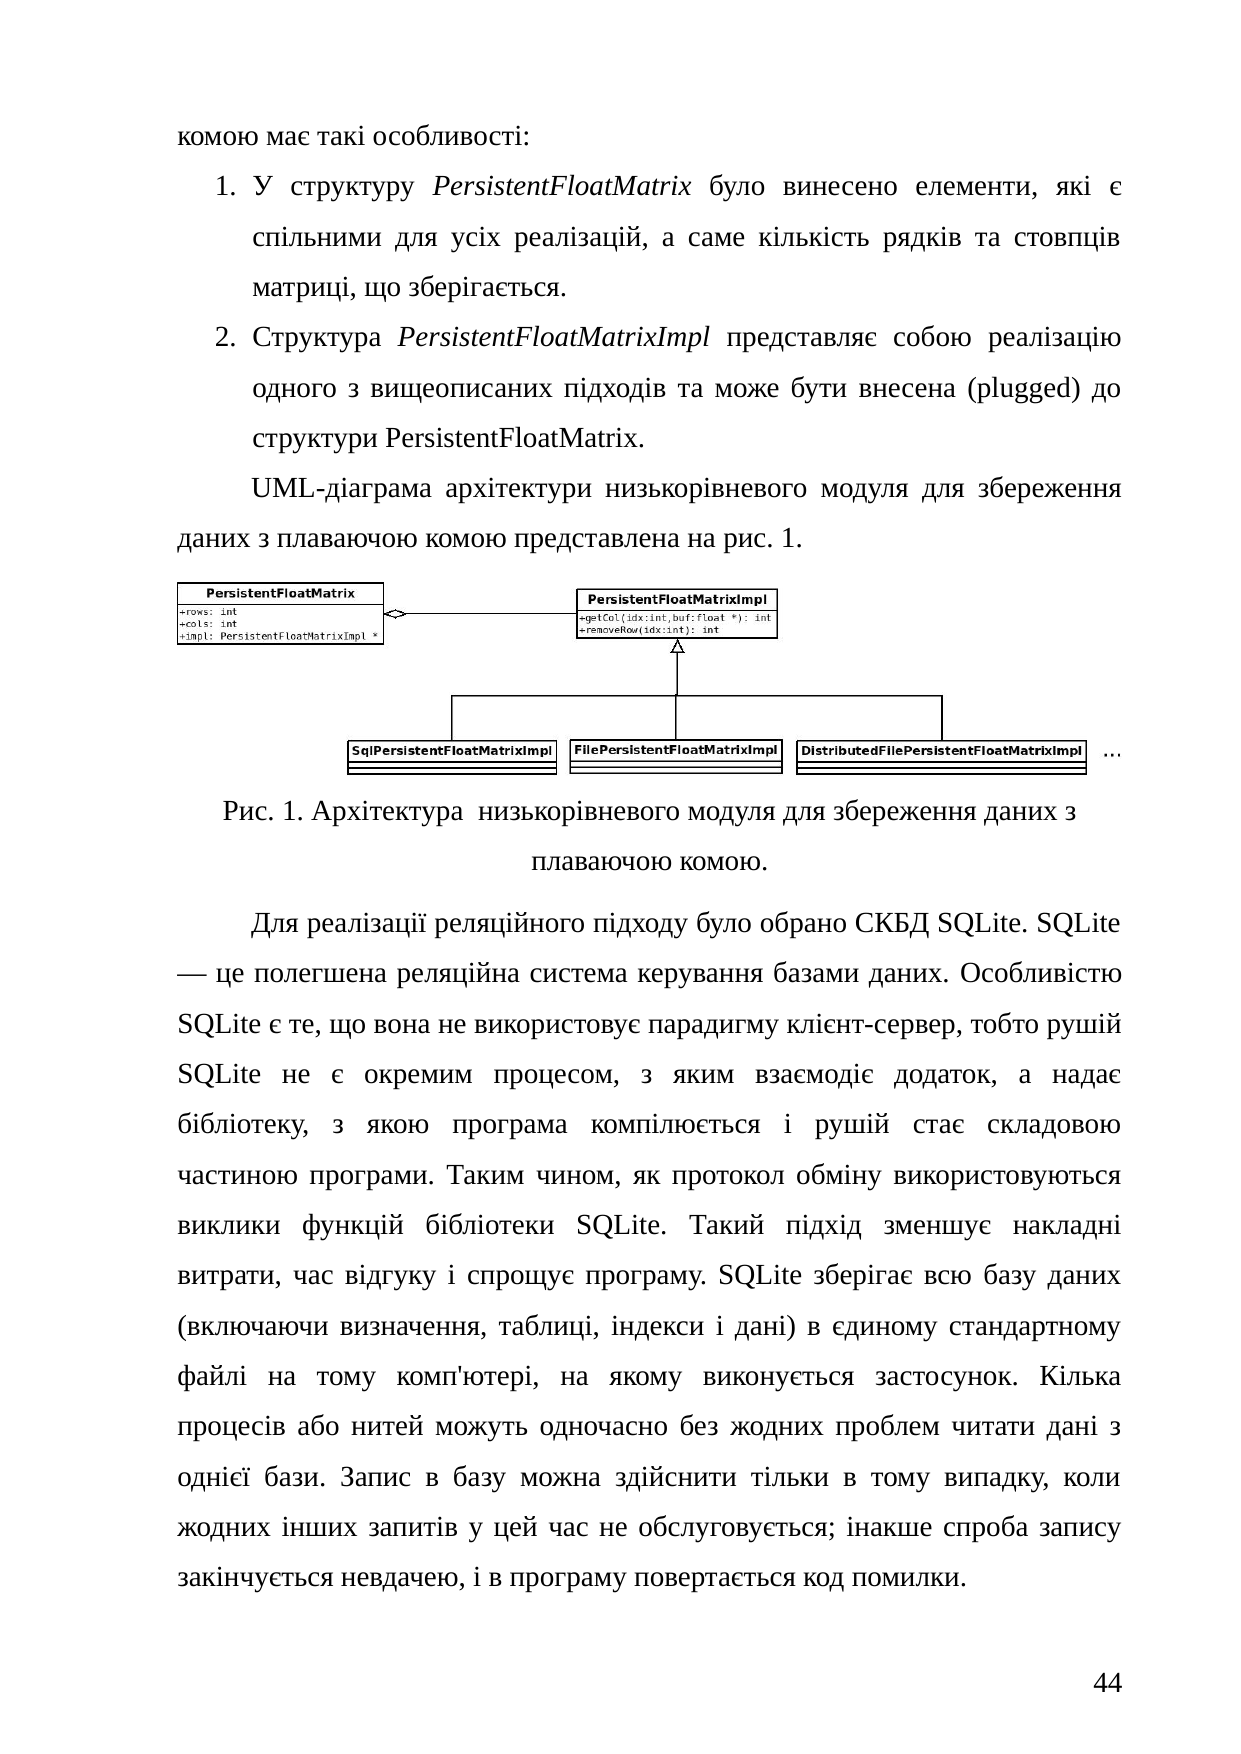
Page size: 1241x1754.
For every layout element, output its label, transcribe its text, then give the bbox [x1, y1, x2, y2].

text Для реалізації реляційного підходу було обрано СКБД SQLite. SQLite — це полегшена реляційна система керування базами даних. Особливістю SQLite є те, що вона не використовує парадигму клієнт-сервер, тобто рушій SQLite не є окремим процесом, з яким взаємодіє додаток, а надає бібліотеку, з якою програма компілюється і рушій стає складовою частиною програми. Таким чином, як протокол обміну використовуються виклики функцій бібліотеки SQLite. Такий підхід зменшує накладні витрати, час відгуку і спрощує програму. SQLite зберігає всю базу даних (включаючи визначення, таблиці, індекси і дані) в єдиному стандартному файлі на тому комп'ютері, на якому виконується застосунок. Кілька процесів або нитей можуть одночасно без жодних проблем читати дані з однієї бази. Запис в базу можна здійснити тільки в тому випадку, коли жодних інших запитів у цей час не обслуговується; інакше спроба запису закінчується невдачею, і в програму повертається код помилки. [177, 905, 1122, 1593]
text UML-діаграма архітектури низькорівневого модуля для збереження даних з плаваючою комою представлена на рис. 1. [177, 470, 1122, 554]
text Рис. 1. Архітектура низькорівневого модуля для збереження даних з плаваючою комою. [177, 793, 1122, 877]
picture [177, 582, 1123, 776]
list Структура PersistentFloatMatrixImpl представляє собою реалізацію одного з вищеописаних підходів та може бути внесена (plugged) до структури PersistentFloatMatrix. [214, 319, 1122, 453]
text комою має такі особливості: [177, 118, 1122, 152]
list У структуру PersistentFloatMatrix було винесено елементи, які є спільними для усіх реалізацій, а саме кількість рядків та стовпців матриці, що зберігається. [214, 168, 1122, 303]
